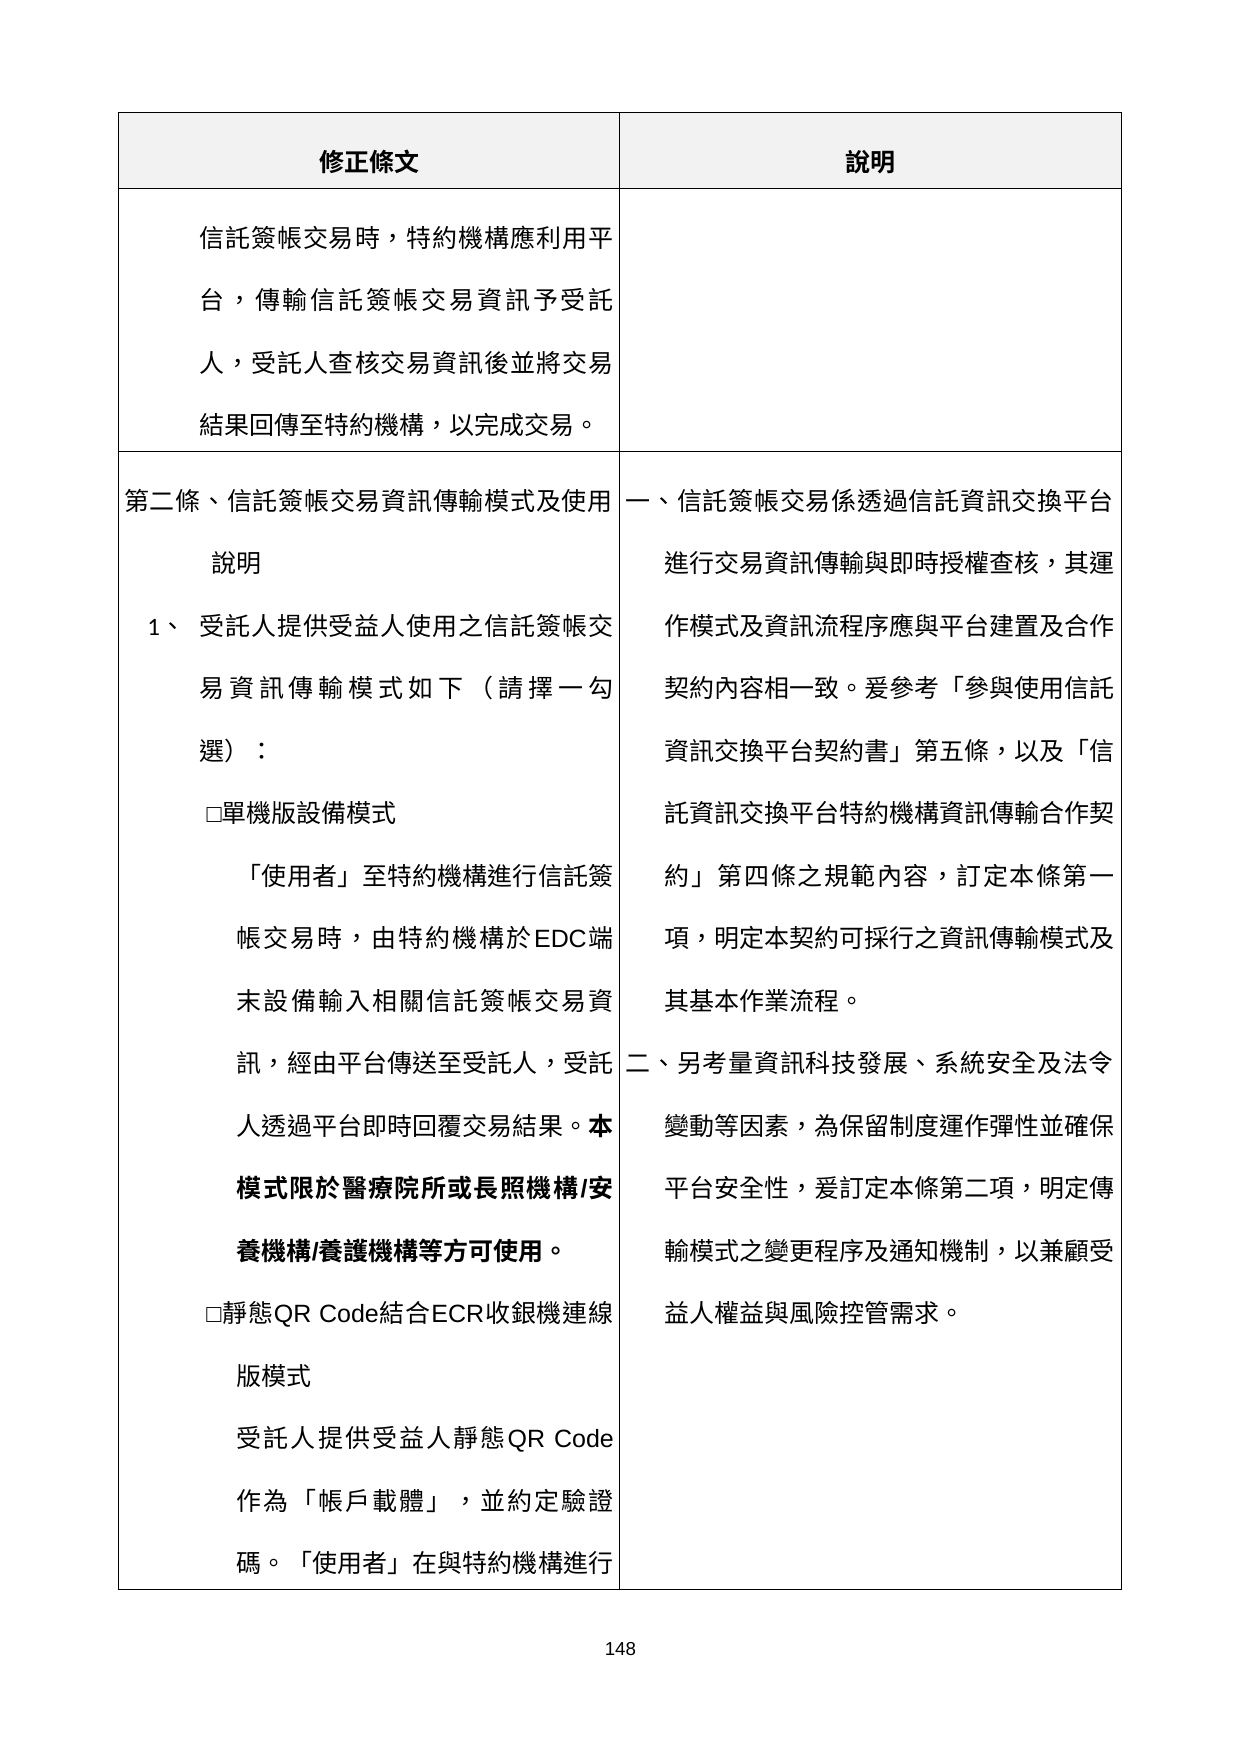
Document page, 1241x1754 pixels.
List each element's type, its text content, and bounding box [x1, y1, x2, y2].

table_cell 第二條、信託簽帳交易資訊傳輸模式及使用說明 受託人提供受益人使用之信託簽帳交易資訊傳輸模式如下（請擇一勾選）： □單機版設備模式 「使用者」至特約機構進行信託簽帳交易時，由特約機構於EDC端末設備輸入相關信託簽帳交易資訊，經由平台傳送至受託人，受託人透過平台即時回覆交易結果。本模式限於醫療院所或長照機構/安養機構/養護機構等方可使用。 □靜態QR Code結合ECR收銀機連線版模式 受託人提供受益人靜態QR Code作為「帳戶載體」，並約定驗證碼。「使用者」在與特約機構進行 [119, 452, 619, 1588]
table_cell 信託簽帳交易時，特約機構應利用平台，傳輸信託簽帳交易資訊予受託人，受託人查核交易資訊後並將交易結果回傳至特約機構，以完成交易。 [119, 189, 619, 451]
table_header 說明 [620, 113, 1121, 188]
table_cell [620, 189, 1121, 451]
table_cell 一、信託簽帳交易係透過信託資訊交換平台進行交易資訊傳輸與即時授權查核，其運作模式及資訊流程序應與平台建置及合作契約內容相一致。爰參考「參與使用信託資訊交換平台契約書」第五條，以及「信託資訊交換平台特約機構資訊傳輸合作契約」第四條之規範內容，訂定本條第一項，明定本契約可採行之資訊傳輸模式及其基本作業流程。 二、另考量資訊科技發展、系統安全及法令變動等因素，為保留制度運作彈性並確保平台安全性，爰訂定本條第二項，明定傳輸模式之變更程序及通知機制，以兼顧受益人權益與風險控管需求。 [620, 452, 1121, 1588]
table_header 修正條文 [119, 113, 619, 188]
